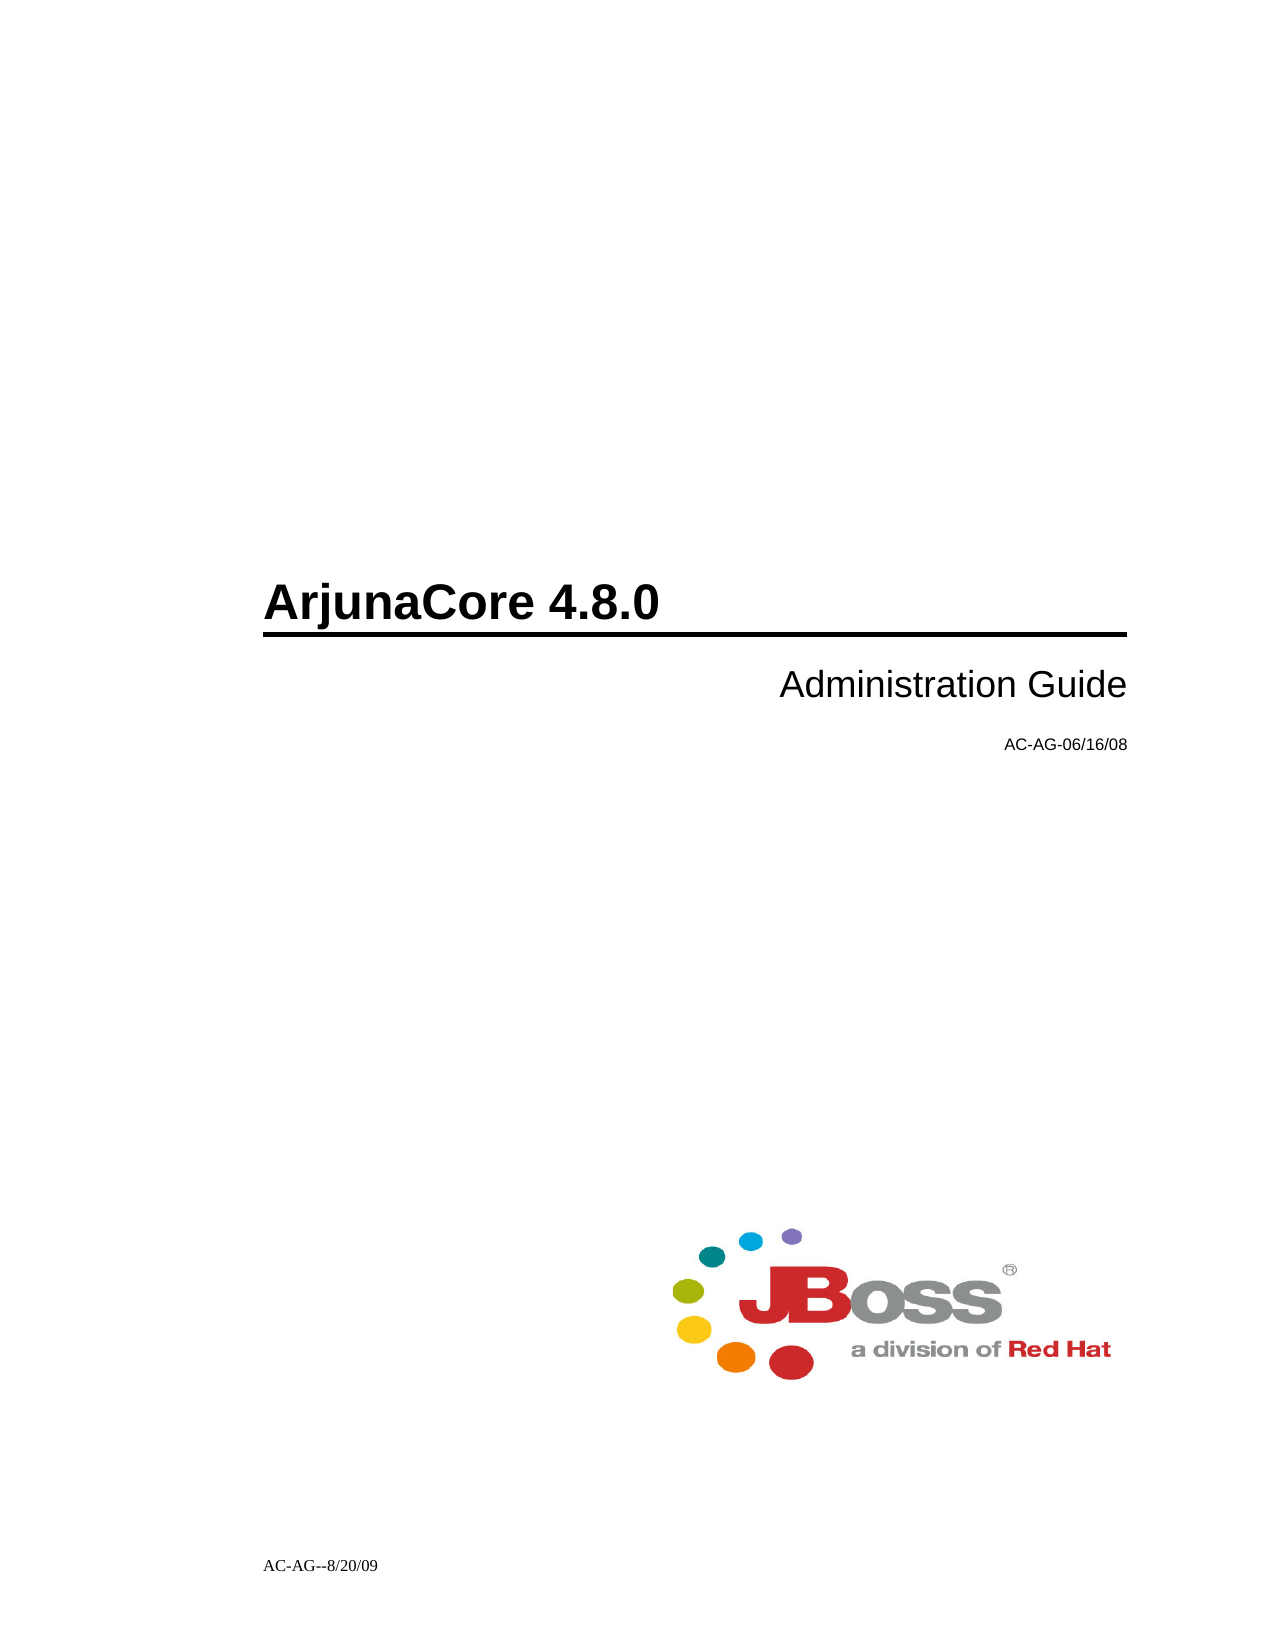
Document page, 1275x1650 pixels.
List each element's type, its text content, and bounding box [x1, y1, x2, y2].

subtitle Administration Guide [263, 662, 1127, 706]
picture [672, 1228, 1111, 1380]
text AC-AG-06/16/08 [263, 735, 1127, 754]
title ArjunaCore 4.8.0 [263, 573, 1127, 632]
